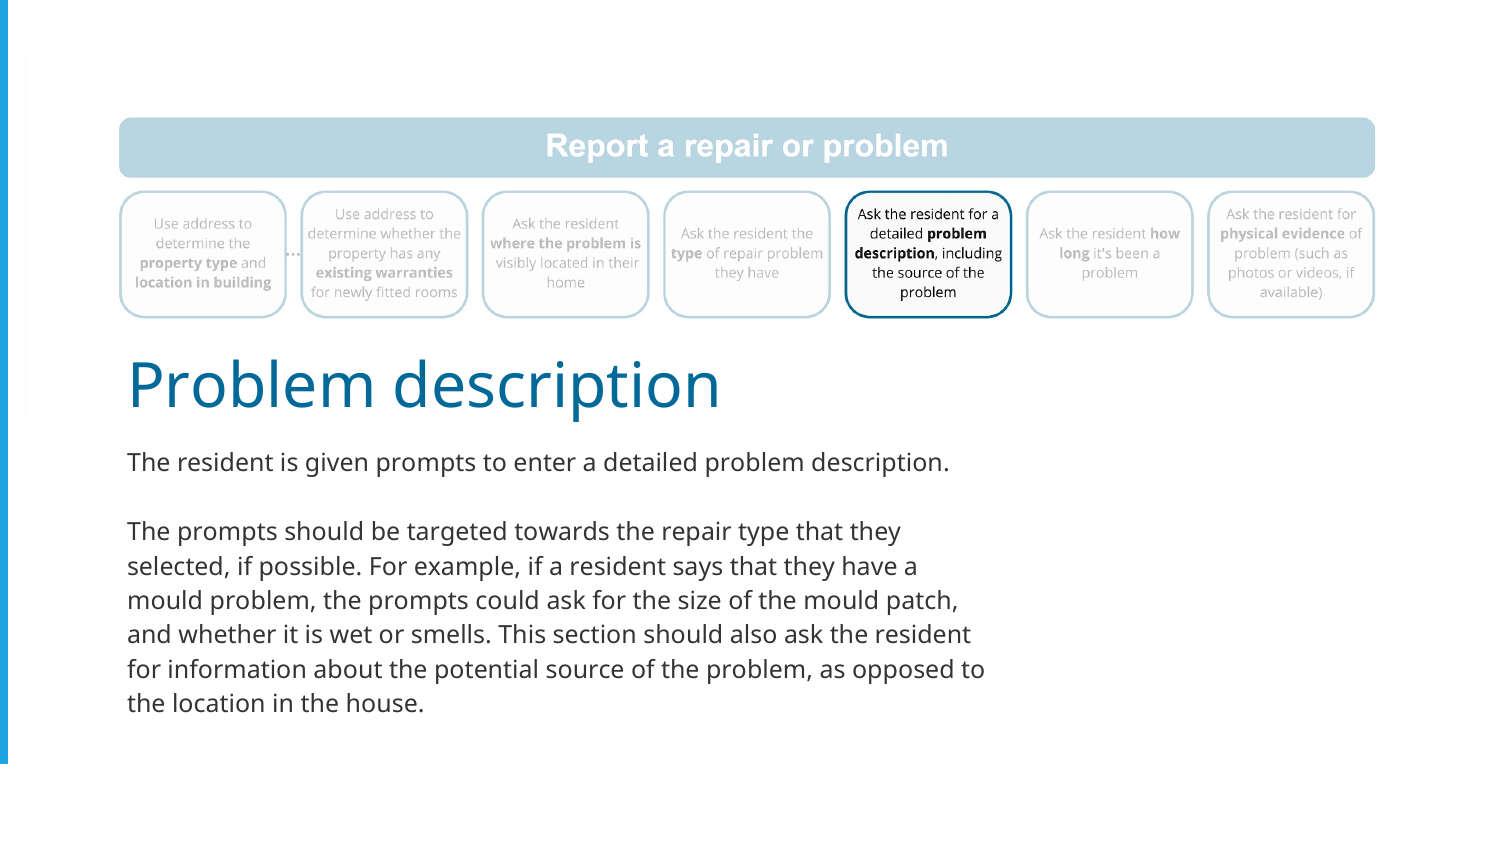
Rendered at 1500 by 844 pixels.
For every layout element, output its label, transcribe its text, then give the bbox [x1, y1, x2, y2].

text_box Problem description [112, 330, 753, 427]
text_box [102, 107, 1388, 330]
picture [24, 18, 1475, 420]
text_box The resident is given prompts to enter a detailed problem description. The prompts should be targeted towards the repair type that they selected, if possible. For example, if a resident says that they have a mould problem, the prompts could ask for the size of the mould patch, and whether it is wet or smells. This section should also ask the resident for information about the potential source of the problem, as opposed to the location in the house. [112, 427, 1011, 702]
